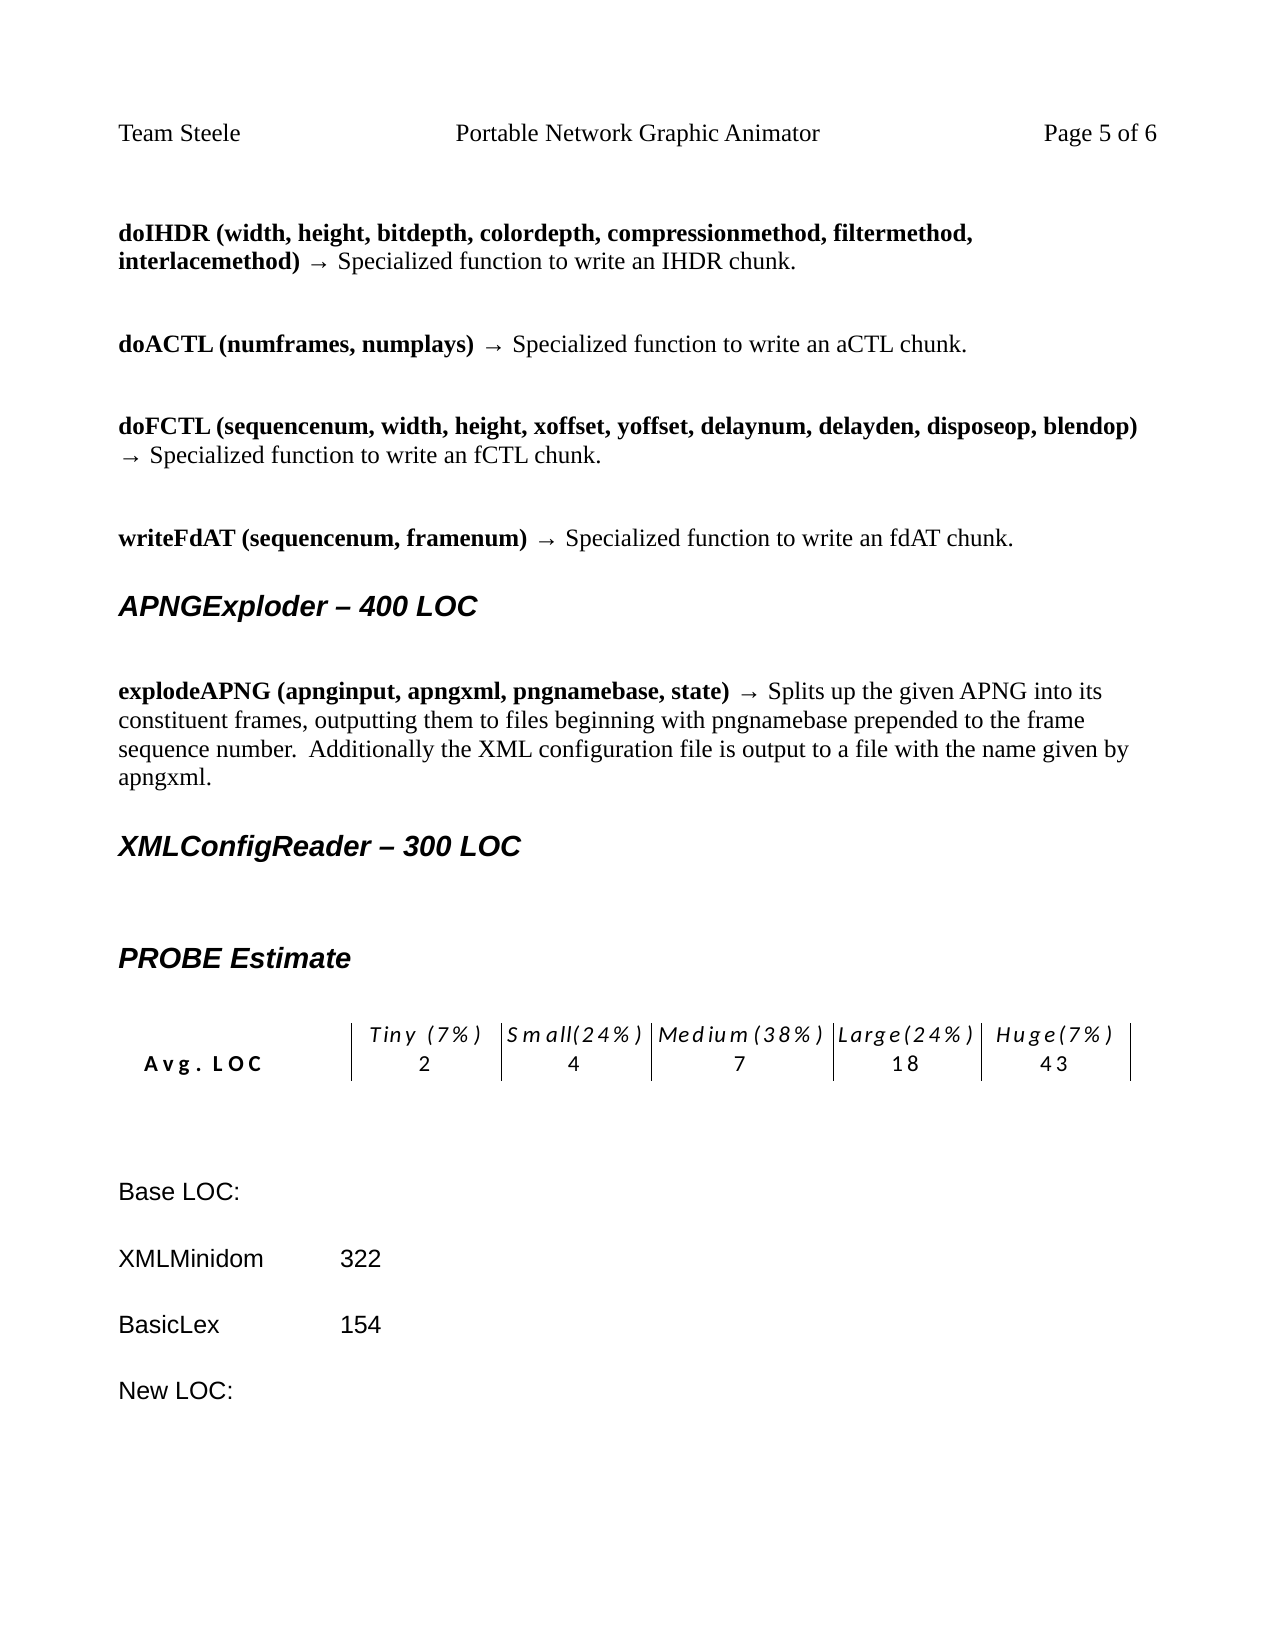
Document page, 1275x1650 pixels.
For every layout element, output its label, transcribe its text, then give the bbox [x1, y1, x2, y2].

text XMLMinidom 322 [118, 1244, 1157, 1272]
text doACTL (numframes, numplays) → Specialized function to write an aCTL chunk. [118, 329, 1157, 358]
text doIHDR (width, height, bitdepth, colordepth, compressionmethod, filtermethod, interlacemethod) → Specialized function to write an IHDR chunk. [118, 218, 1157, 275]
text writeFdAT (sequencenum, framenum) → Specialized function to write an fdAT chunk. [118, 523, 1157, 551]
text explodeAPNG (apnginput, apngxml, pngnamebase, state) → Splits up the given APNG into its constituent frames, outputting them to files beginning with pngnamebase prepended to the frame sequence number. Additionally the XML configuration file is output to a file with the name given by apngxml. [118, 676, 1157, 791]
text doFCTL (sequencenum, width, height, xoffset, yoffset, delaynum, delayden, disposeop, blendop) → Specialized function to write an fCTL chunk. [118, 411, 1157, 469]
subtitle APNGExploder – 400 LOC [118, 589, 1157, 622]
subtitle XMLConfigReader – 300 LOC [118, 829, 1157, 862]
subtitle PROBE Estimate [118, 941, 1157, 974]
text BasicLex 154 [118, 1310, 1157, 1339]
text Base LOC: [118, 1177, 1157, 1206]
text New LOC: [118, 1376, 1157, 1405]
